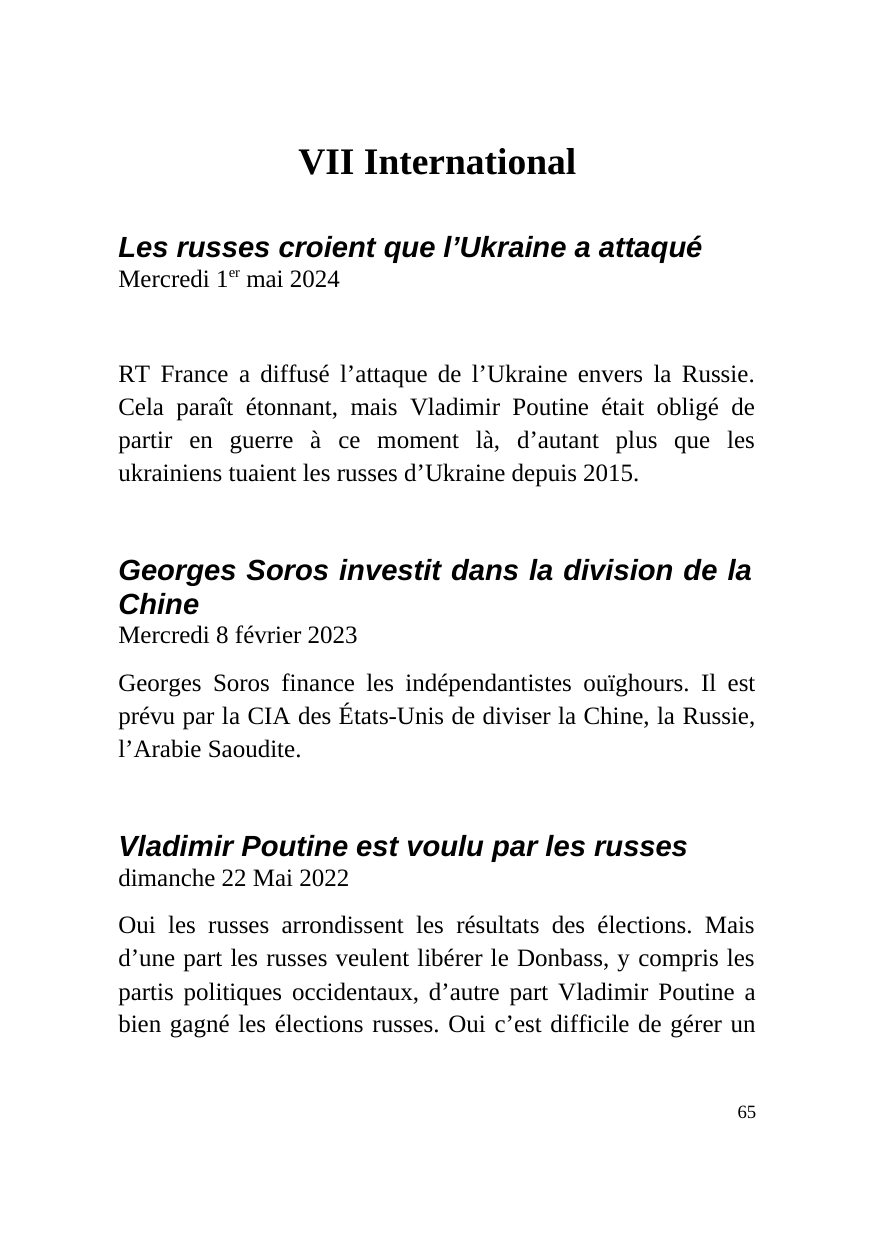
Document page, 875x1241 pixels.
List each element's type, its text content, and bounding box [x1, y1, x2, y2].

text Georges Soros finance les indépendantistes ouïghours. Il est prévu par la CIA des États-Unis de diviser la Chine, la Russie, l’Arabie Saoudite. [118, 668, 756, 763]
text Mercredi 8 février 2023 [118, 621, 756, 649]
text Oui les russes arrondissent les résultats des élections. Mais d’une part les russes veulent libérer le Donbass, y compris les partis politiques occidentaux, d’autre part Vladimir Poutine a bien gagné les élections russes. Oui c’est difficile de gérer un [118, 911, 756, 1038]
text Mercredi 1er mai 2024 [118, 264, 756, 293]
subtitle Vladimir Poutine est voulu par les russes [118, 829, 756, 863]
text dimanche 22 Mai 2022 [118, 863, 756, 892]
subtitle VII International [118, 140, 756, 183]
subtitle Georges Soros investit dans la division de la Chine [118, 553, 756, 621]
subtitle Les russes croient que l’Ukraine a attaqué [118, 230, 756, 264]
text RT France a diffusé l’attaque de l’Ukraine envers la Russie. Cela paraît étonnant, mais Vladimir Poutine était obligé de partir en guerre à ce moment là, d’autant plus que les ukrainiens tuaient les russes d’Ukraine depuis 2015. [118, 359, 756, 487]
